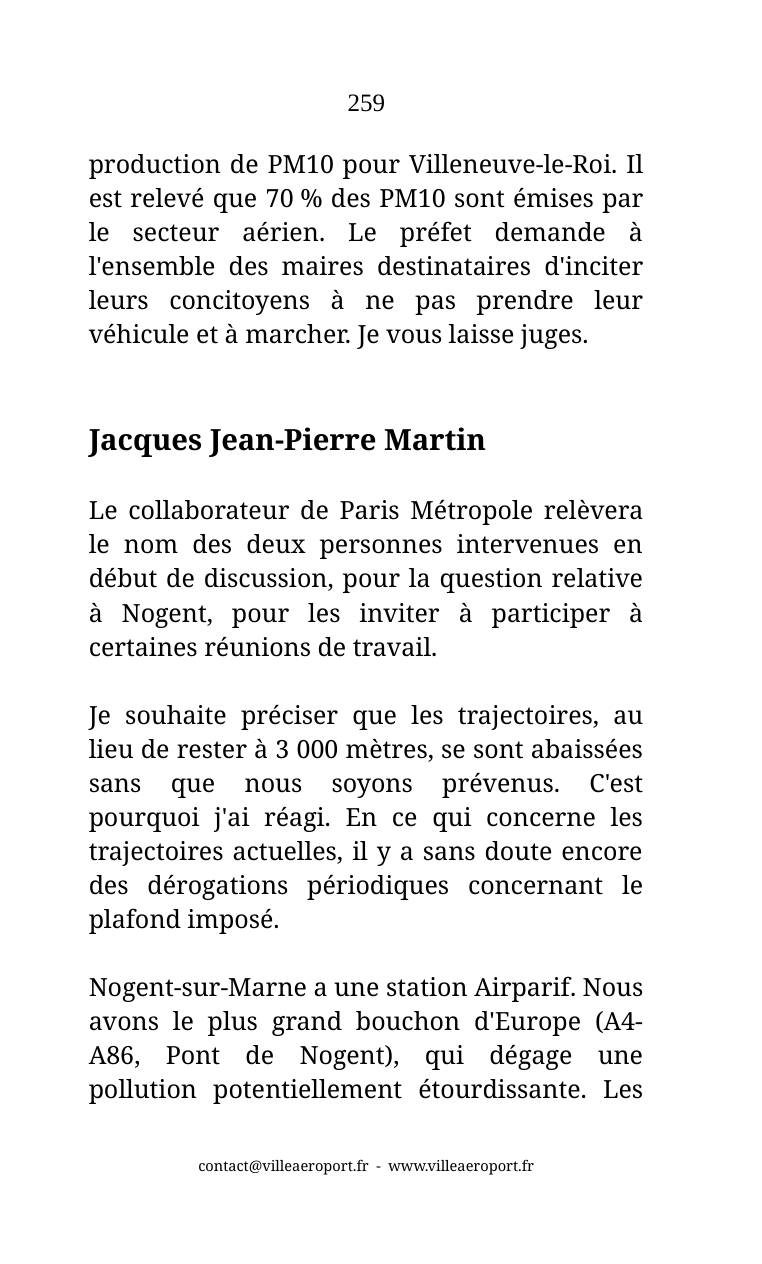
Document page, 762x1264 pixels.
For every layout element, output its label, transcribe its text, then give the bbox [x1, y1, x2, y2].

text production de PM10 pour Villeneuve-le-Roi. Il est relevé que 70 % des PM10 sont émises par le secteur aérien. Le préfet demande à l'ensemble des maires destinataires d'inciter leurs concitoyens à ne pas prendre leur véhicule et à marcher. Je vous laisse juges. [88, 147, 644, 351]
text Jacques Jean-Pierre Martin [88, 419, 644, 459]
text Nogent-sur-Marne a une station Airparif. Nous avons le plus grand bouchon d'Europe (A4-A86, Pont de Nogent), qui dégage une pollution potentiellement étourdissante. Les [88, 970, 644, 1106]
text Je souhaite préciser que les trajectoires, au lieu de rester à 3 000 mètres, se sont abaissées sans que nous soyons prévenus. C'est pourquoi j'ai réagi. En ce qui concerne les trajectoires actuelles, il y a sans doute encore des dérogations périodiques concernant le plafond imposé. [88, 697, 644, 936]
text Le collaborateur de Paris Métropole relèvera le nom des deux personnes intervenues en début de discussion, pour la question relative à Nogent, pour les inviter à participer à certaines réunions de travail. [88, 493, 644, 663]
